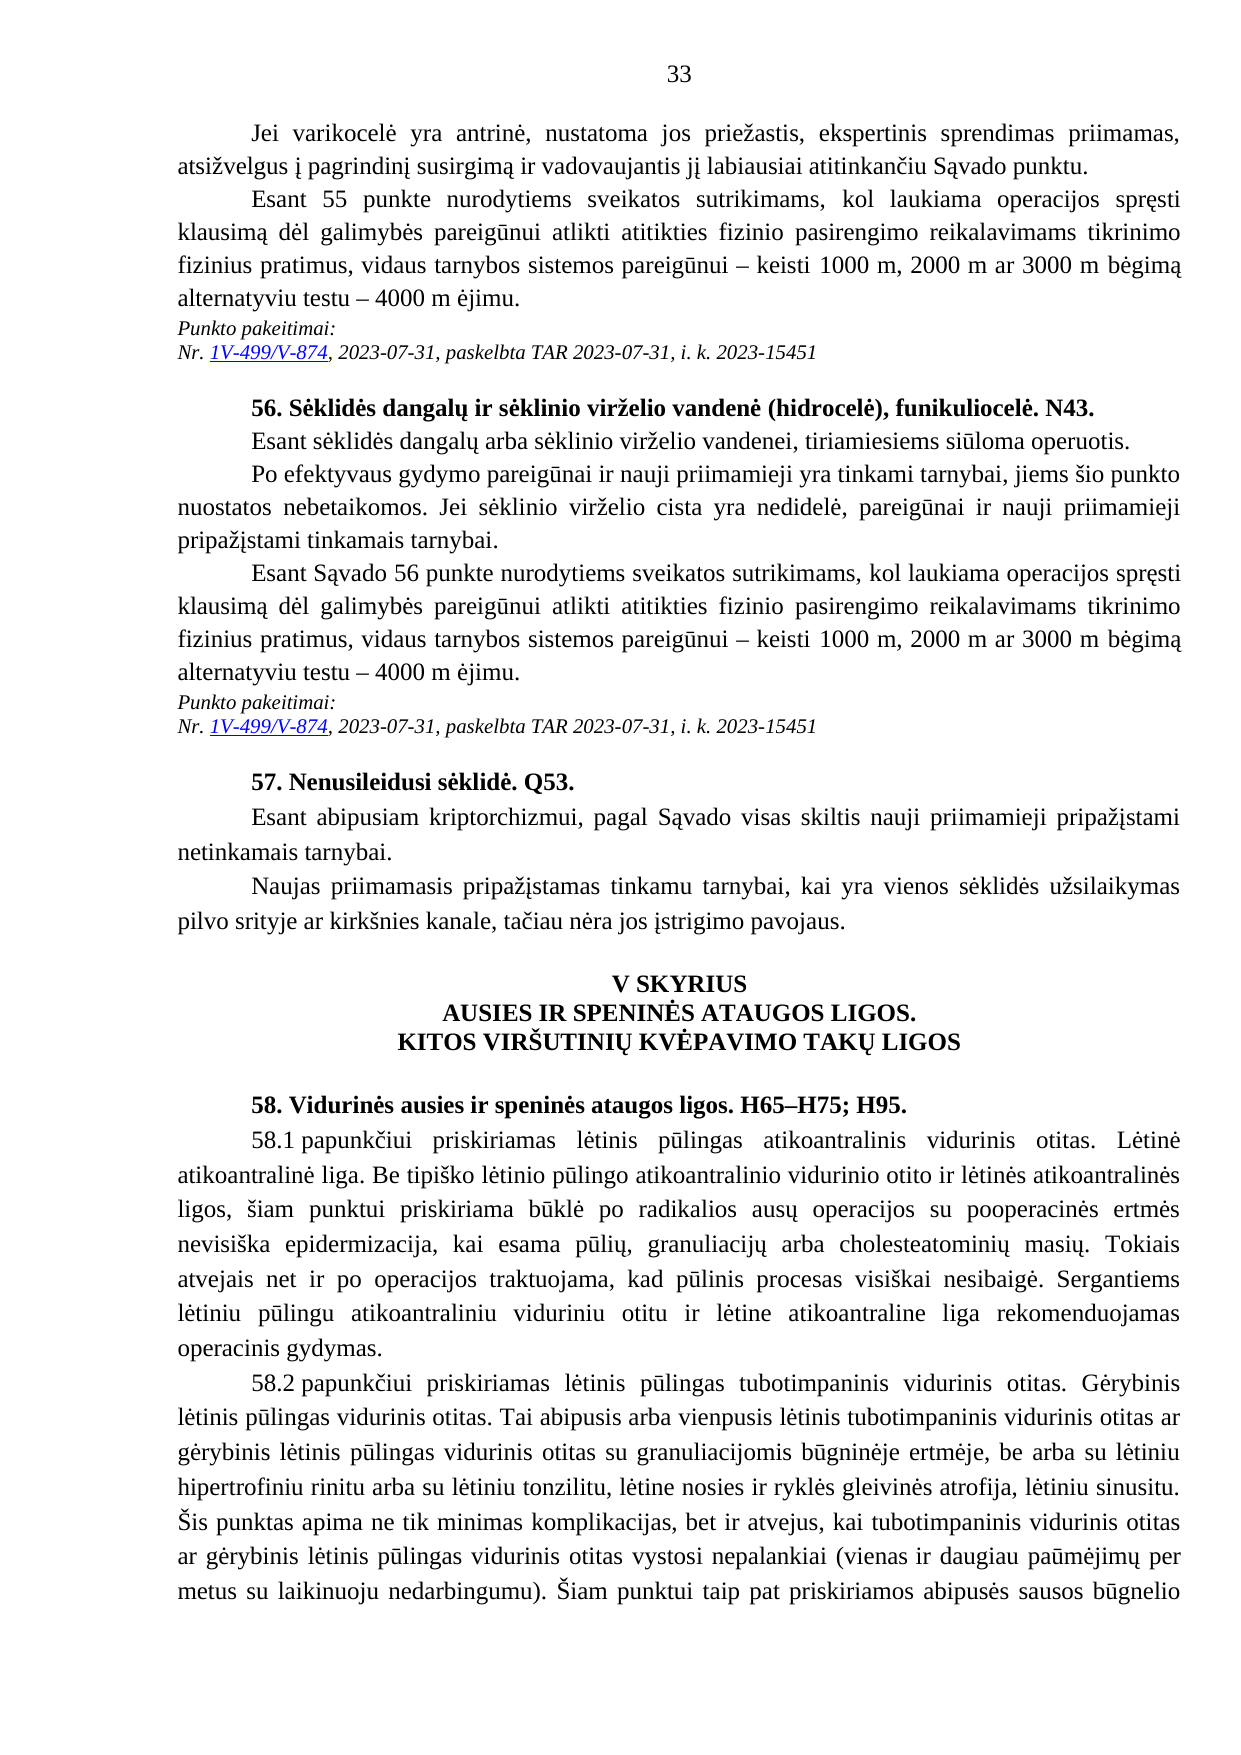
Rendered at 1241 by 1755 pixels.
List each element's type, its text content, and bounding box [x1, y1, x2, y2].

text Jei varikocelė yra antrinė, nustatoma jos priežastis, ekspertinis sprendimas priimamas, atsižvelgus į pagrindinį susirgimą ir vadovaujantis jį labiausiai atitinkančiu Sąvado punktu. [177, 118, 1181, 180]
text Nr. 1V-499/V-874, 2023-07-31, paskelbta TAR 2023-07-31, i. k. 2023-15451 [177, 714, 1181, 738]
text Punkto pakeitimai: [177, 316, 1181, 340]
text KITOS VIRŠUTINIŲ KVĖPAVIMO TAKŲ LIGOS [177, 1027, 1181, 1056]
text Punkto pakeitimai: [177, 690, 1181, 714]
text Naujas priimamasis pripažįstamas tinkamu tarnybai, kai yra vienos sėklidės užsilaikymas pilvo srityje ar kirkšnies kanale, tačiau nėra jos įstrigimo pavojaus. [177, 871, 1181, 935]
text 56. Sėklidės dangalų ir sėklinio virželio vandenė (hidrocelė), funikuliocelė. N43. [177, 393, 1181, 422]
text Po efektyvaus gydymo pareigūnai ir nauji priimamieji yra tinkami tarnybai, jiems šio punkto nuostatos nebetaikomos. Jei sėklinio virželio cista yra nedidelė, pareigūnai ir nauji priimamieji pripažįstami tinkamais tarnybai. [177, 459, 1181, 554]
text AUSIES IR SPENINĖS ATAUGOS LIGOS. [177, 998, 1181, 1027]
text Esant abipusiam kriptorchizmui, pagal Sąvado visas skiltis nauji priimamieji pripažįstami netinkamais tarnybai. [177, 802, 1181, 865]
text Esant Sąvado 56 punkte nurodytiems sveikatos sutrikimams, kol laukiama operacijos spręsti klausimą dėl galimybės pareigūnui atlikti atitikties fizinio pasirengimo reikalavimams tikrinimo fizinius pratimus, vidaus tarnybos sistemos pareigūnui – keisti 1000 m, 2000 m ar 3000 m bėgimą alternatyviu testu – 4000 m ėjimu. [177, 558, 1181, 686]
text 58.2 papunkčiui priskiriamas lėtinis pūlingas tubotimpaninis vidurinis otitas. Gėrybinis lėtinis pūlingas vidurinis otitas. Tai abipusis arba vienpusis lėtinis tubotimpaninis vidurinis otitas ar gėrybinis lėtinis pūlingas vidurinis otitas su granuliacijomis būgninėje ertmėje, be arba su lėtiniu hipertrofiniu rinitu arba su lėtiniu tonzilitu, lėtine nosies ir ryklės gleivinės atrofija, lėtiniu sinusitu. Šis punktas apima ne tik minimas komplikacijas, bet ir atvejus, kai tubotimpaninis vidurinis otitas ar gėrybinis lėtinis pūlingas vidurinis otitas vystosi nepalankiai (vienas ir daugiau paūmėjimų per metus su laikinuoju nedarbingumu). Šiam punktui taip pat priskiriamos abipusės sausos būgnelio [177, 1368, 1181, 1605]
text 57. Nenusileidusi sėklidė. Q53. [177, 767, 1181, 796]
text 58. Vidurinės ausies ir speninės ataugos ligos. H65–H75; H95. [177, 1090, 1181, 1119]
text 58.1 papunkčiui priskiriamas lėtinis pūlingas atikoantralinis vidurinis otitas. Lėtinė atikoantralinė liga. Be tipiško lėtinio pūlingo atikoantralinio vidurinio otito ir lėtinės atikoantralinės ligos, šiam punktui priskiriama būklė po radikalios ausų operacijos su pooperacinės ertmės nevisiška epidermizacija, kai esama pūlių, granuliacijų arba cholesteatominių masių. Tokiais atvejais net ir po operacijos traktuojama, kad pūlinis procesas visiškai nesibaigė. Sergantiems lėtiniu pūlingu atikoantraliniu viduriniu otitu ir lėtine atikoantraline liga rekomenduojamas operacinis gydymas. [177, 1125, 1181, 1362]
text Esant 55 punkte nurodytiems sveikatos sutrikimams, kol laukiama operacijos spręsti klausimą dėl galimybės pareigūnui atlikti atitikties fizinio pasirengimo reikalavimams tikrinimo fizinius pratimus, vidaus tarnybos sistemos pareigūnui – keisti 1000 m, 2000 m ar 3000 m bėgimą alternatyviu testu – 4000 m ėjimu. [177, 184, 1181, 312]
text Esant sėklidės dangalų arba sėklinio virželio vandenei, tiriamiesiems siūloma operuotis. [177, 426, 1181, 455]
text V SKYRIUS [177, 969, 1181, 998]
text Nr. 1V-499/V-874, 2023-07-31, paskelbta TAR 2023-07-31, i. k. 2023-15451 [177, 340, 1181, 364]
